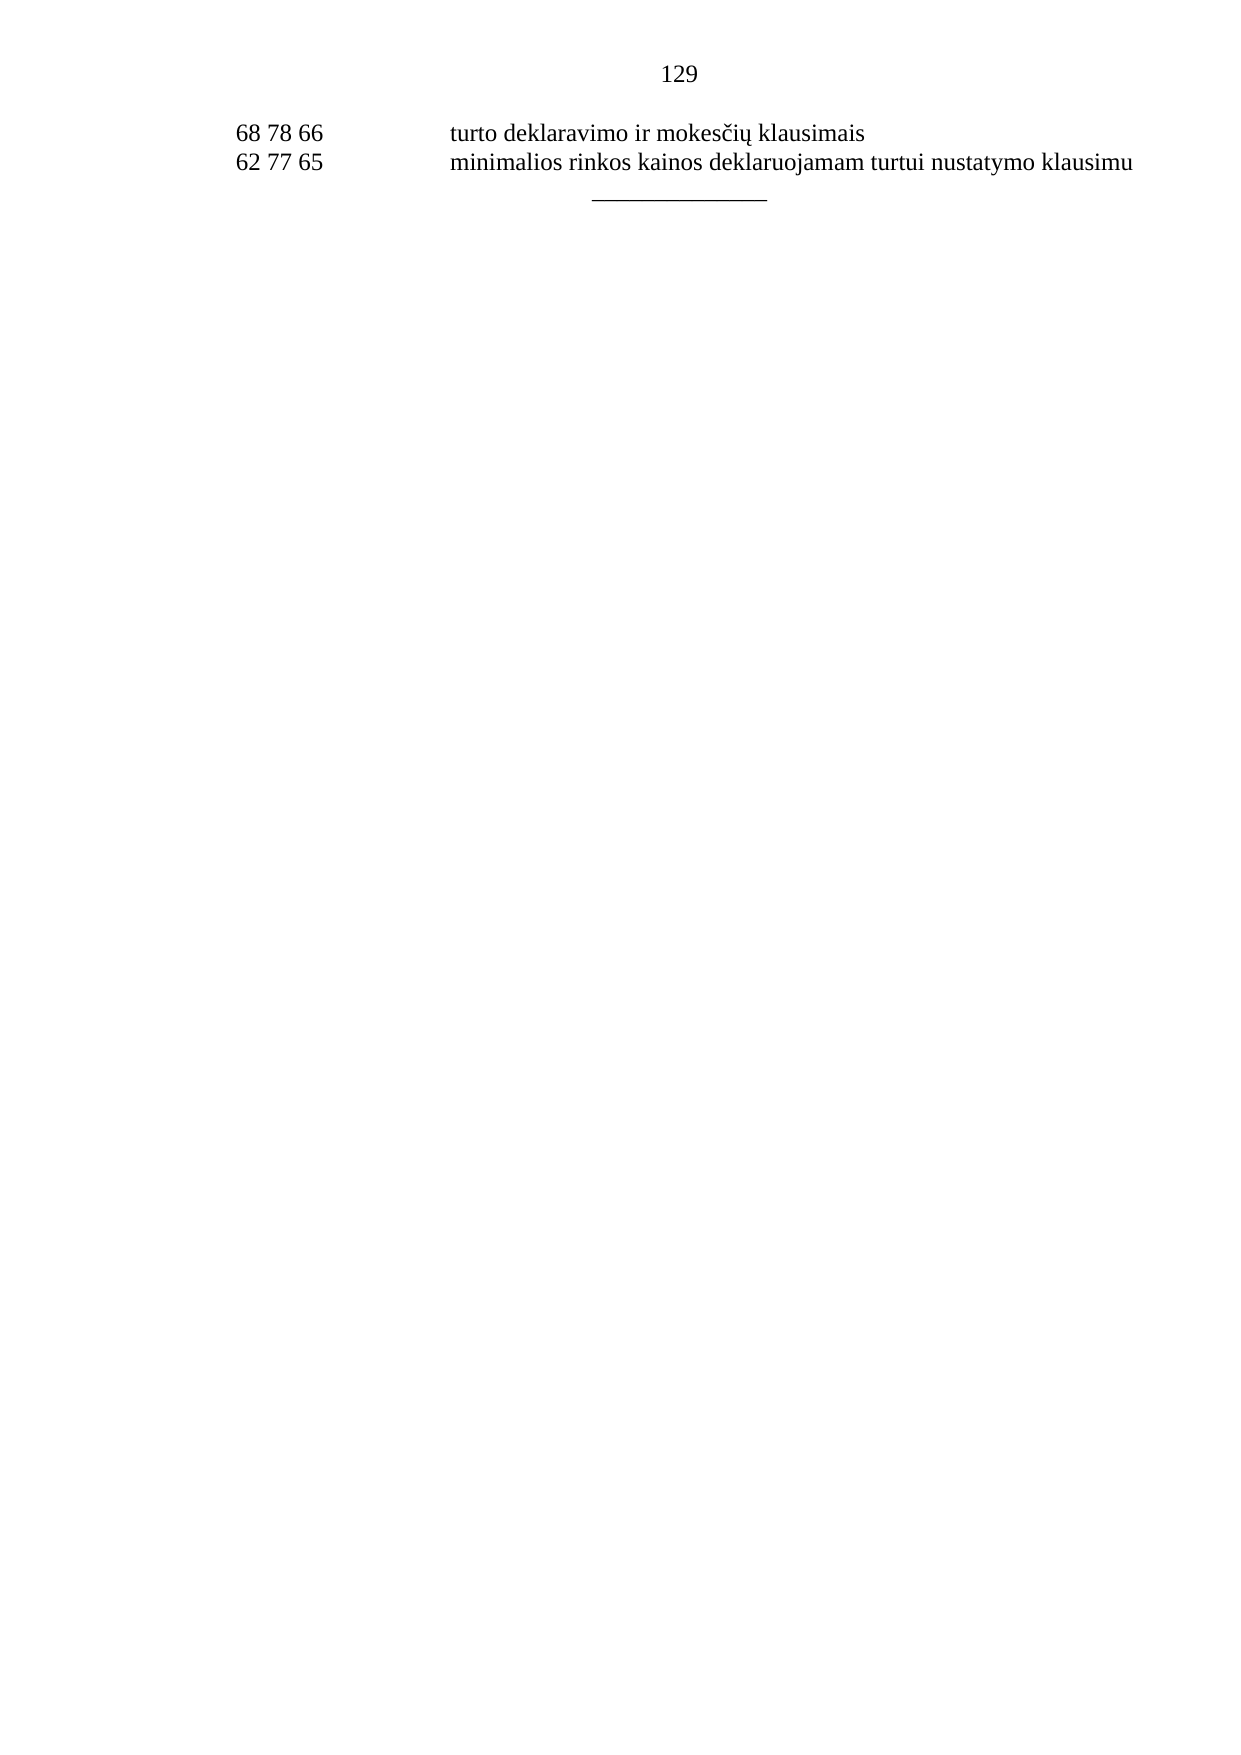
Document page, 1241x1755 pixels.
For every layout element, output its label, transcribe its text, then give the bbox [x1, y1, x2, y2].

text 62 77 65 minimalios rinkos kainos deklaruojamam turtui nustatymo klausimu [197, 147, 1134, 176]
text ______________ [177, 176, 1181, 204]
text 68 78 66 turto deklaravimo ir mokesčių klausimais [197, 118, 1134, 147]
